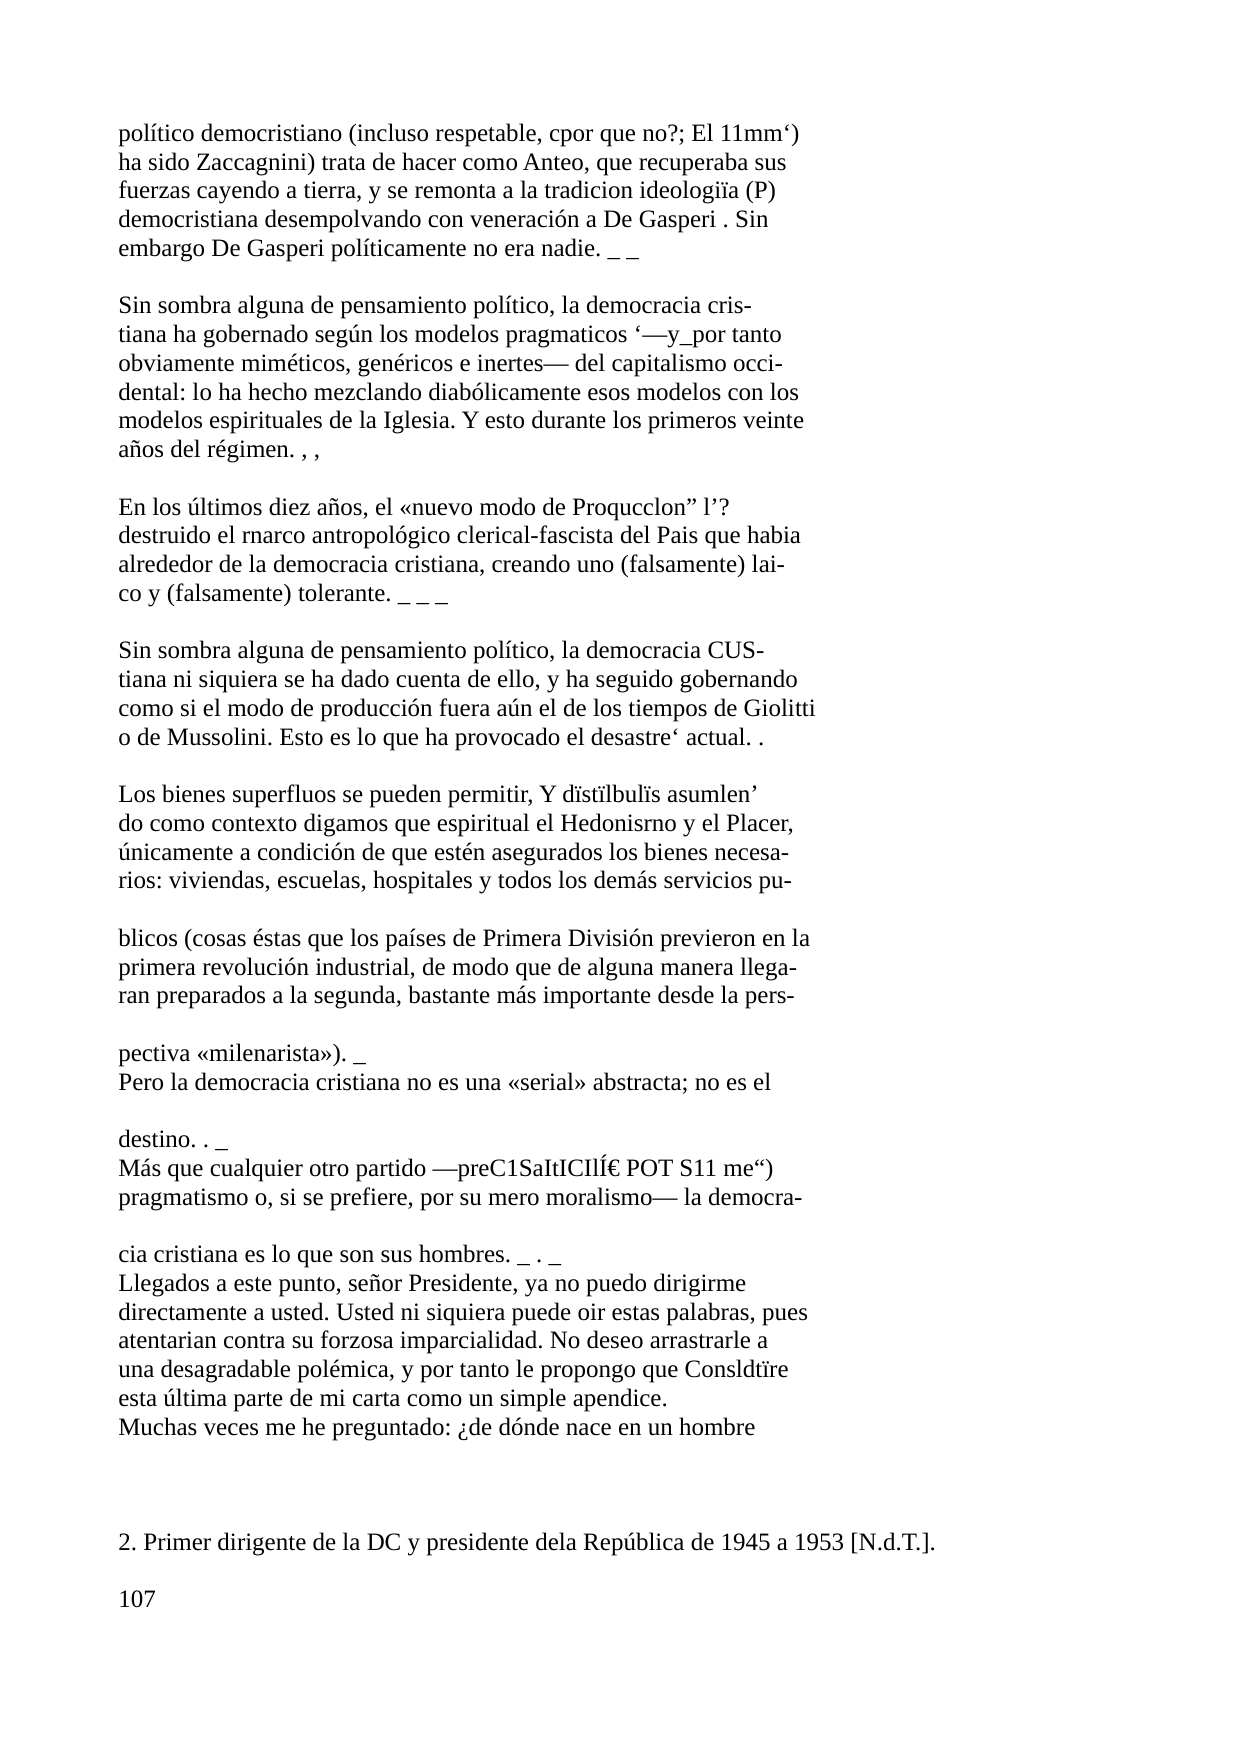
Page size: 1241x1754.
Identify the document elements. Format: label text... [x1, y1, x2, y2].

text primera revolución industrial, de modo que de alguna manera llega- [118, 952, 1122, 981]
text modelos espirituales de la Iglesia. Y esto durante los primeros veinte [118, 406, 1122, 434]
text destruido el rnarco antropológico clerical-fascista del Pais que habia [118, 521, 1122, 549]
text rios: viviendas, escuelas, hospitales y todos los demás servicios pu- [118, 866, 1122, 894]
text do como contexto digamos que espiritual el Hedonisrno y el Placer, [118, 808, 1122, 837]
text ha sido Zaccagnini) trata de hacer como Anteo, que recuperaba sus [118, 147, 1122, 176]
text tiana ni siquiera se ha dado cuenta de ello, y ha seguido gobernando [118, 664, 1122, 693]
text como si el modo de producción fuera aún el de los tiempos de Giolitti [118, 693, 1122, 722]
text Pero la democracia cristiana no es una «serial» abstracta; no es el [118, 1067, 1122, 1096]
text únicamente a condición de que estén asegurados los bienes necesa- [118, 837, 1122, 866]
text dental: lo ha hecho mezclando diabólicamente esos modelos con los [118, 377, 1122, 406]
text Los bienes superfluos se pueden permitir, Y dïstïlbulïs asumlen’ [118, 779, 1122, 808]
text cia cristiana es lo que son sus hombres. _ . _ [118, 1239, 1122, 1268]
text blicos (cosas éstas que los países de Primera División previeron en la [118, 923, 1122, 952]
text destino. . _ [118, 1124, 1122, 1153]
text pragmatismo o, si se prefiere, por su mero moralismo— la democra- [118, 1182, 1122, 1211]
text alrededor de la democracia cristiana, creando uno (falsamente) lai- [118, 549, 1122, 578]
text Sin sombra alguna de pensamiento político, la democracia cris- [118, 291, 1122, 319]
text directamente a usted. Usted ni siquiera puede oir estas palabras, pues [118, 1297, 1122, 1326]
text 2. Primer dirigente de la DC y presidente dela República de 1945 a 1953 [N.d.T.]. [118, 1527, 1122, 1556]
text ran preparados a la segunda, bastante más importante desde la pers- [118, 981, 1122, 1009]
text pectiva «milenarista»). _ [118, 1038, 1122, 1067]
text Más que cualquier otro partido —preC1SaItICIlÍ€ POT S11 me“) [118, 1153, 1122, 1182]
text fuerzas cayendo a tierra, y se remonta a la tradicion ideologiïa (P) [118, 176, 1122, 204]
text obviamente miméticos, genéricos e inertes— del capitalismo occi- [118, 348, 1122, 377]
text co y (falsamente) tolerante. _ _ _ [118, 578, 1122, 607]
text En los últimos diez años, el «nuevo modo de Proqucclon” l’? [118, 492, 1122, 521]
text años del régimen. , , [118, 434, 1122, 463]
text o de Mussolini. Esto es lo que ha provocado el desastre‘ actual. . [118, 722, 1122, 751]
text Muchas veces me he preguntado: ¿de dónde nace en un hombre [118, 1412, 1122, 1441]
text Llegados a este punto, señor Presidente, ya no puedo dirigirme [118, 1268, 1122, 1297]
text Sin sombra alguna de pensamiento político, la democracia CUS- [118, 636, 1122, 664]
text atentarian contra su forzosa imparcialidad. No deseo arrastrarle a [118, 1326, 1122, 1354]
text democristiana desempolvando con veneración a De Gasperi . Sin [118, 204, 1122, 233]
text político democristiano (incluso respetable, cpor que no?; El 11mm‘) [118, 118, 1122, 147]
text una desagradable polémica, y por tanto le propongo que Consldtïre [118, 1354, 1122, 1383]
text tiana ha gobernado según los modelos pragmaticos ‘—y_por tanto [118, 319, 1122, 348]
text embargo De Gasperi políticamente no era nadie. _ _ [118, 233, 1122, 262]
text 107 [118, 1584, 1122, 1613]
text esta última parte de mi carta como un simple apendice. [118, 1383, 1122, 1412]
